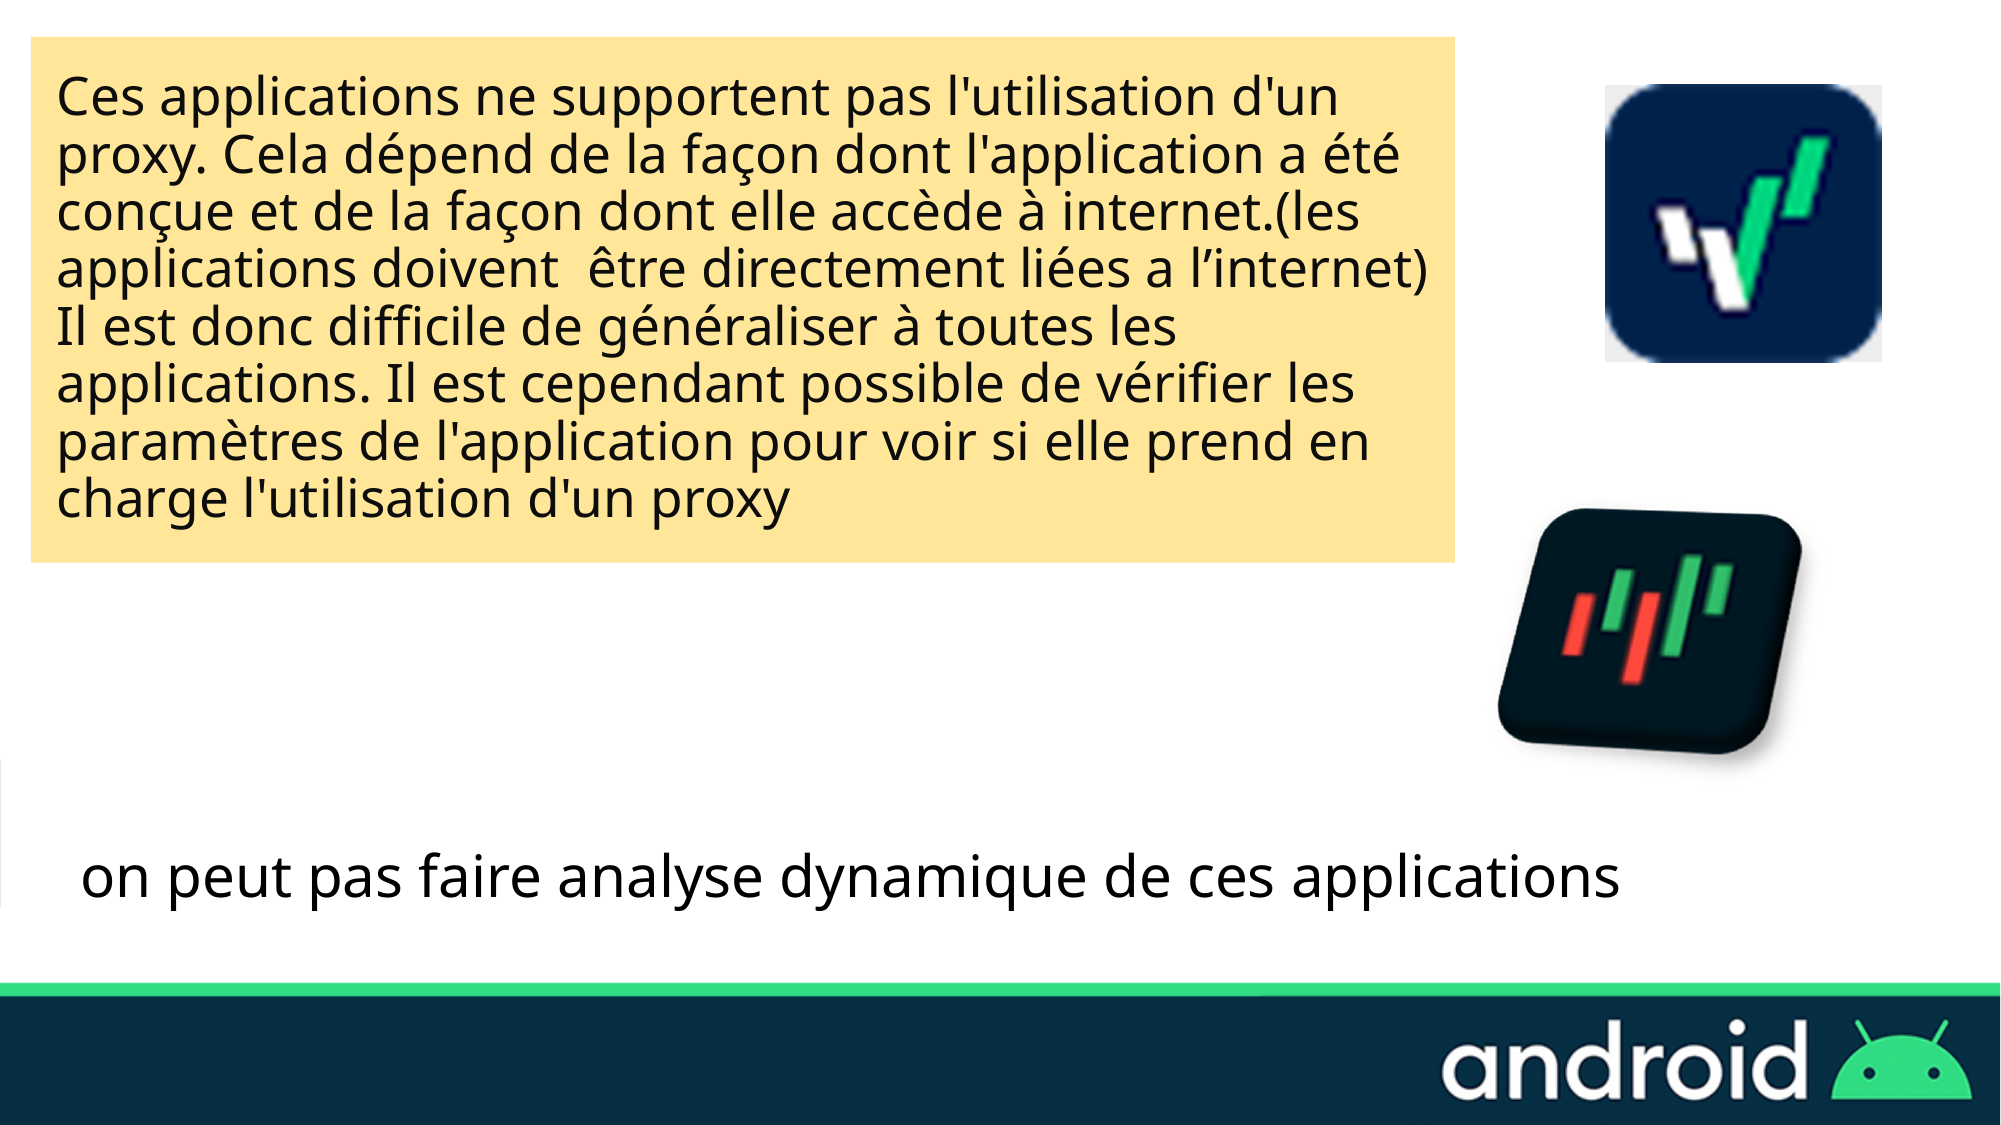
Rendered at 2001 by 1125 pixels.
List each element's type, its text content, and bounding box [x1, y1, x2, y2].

picture [1454, 485, 1854, 798]
text_box on peut pas faire analyse dynamique de ces applications [65, 832, 1909, 918]
title Ces applications ne supportent pas l'utilisation d'un proxy. Cela dépend de la façon dont l'application a été conçue et de la façon dont elle accède à internet.(les applications doivent être directement liées a l’internet) Il est donc difficile de généraliser à toutes les applications. Il est cependant possible de vérifier les paramètres de l'application pour voir si elle prend en charge l'utilisation d'un proxy [30, 36, 1455, 563]
picture [1605, 84, 1882, 363]
